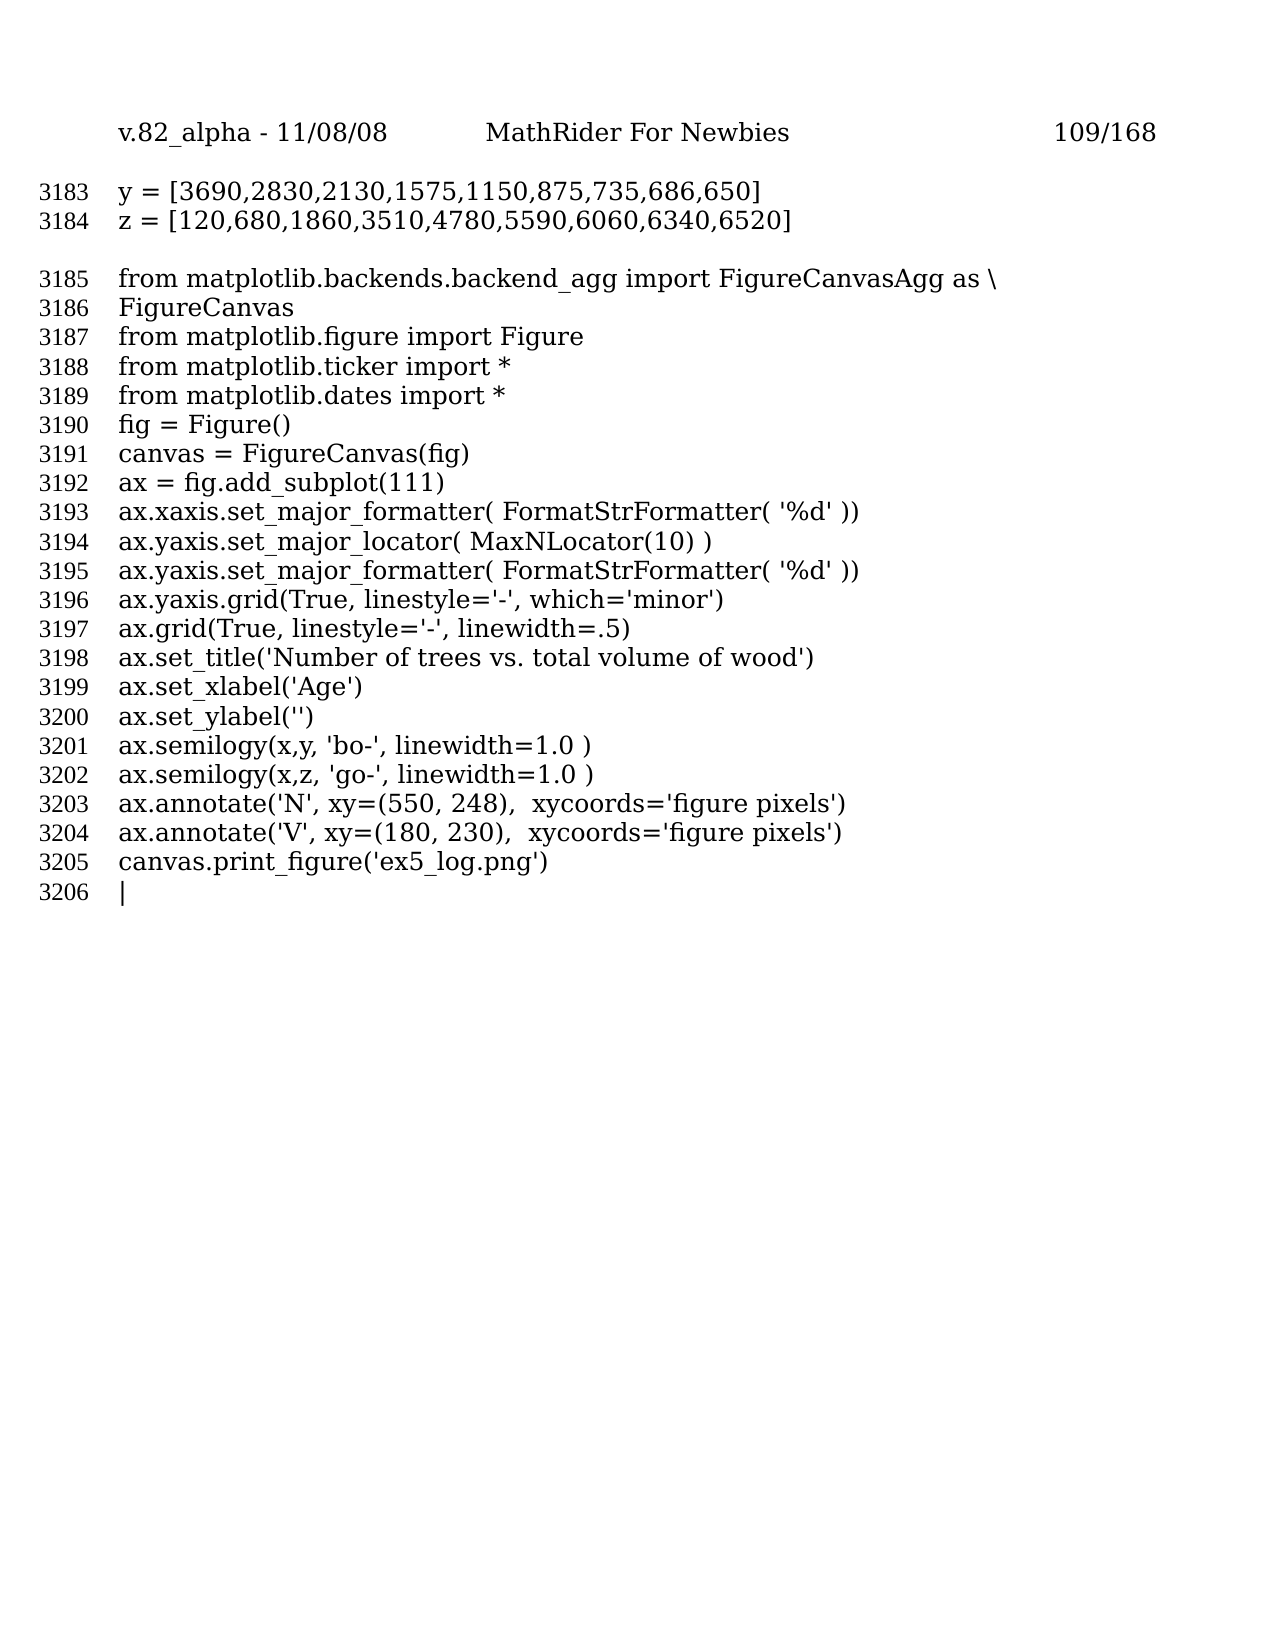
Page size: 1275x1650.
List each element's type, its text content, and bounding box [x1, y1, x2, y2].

text z = [120,680,1860,3510,4780,5590,6060,6340,6520] [118, 206, 1157, 235]
text canvas.print_figure('ex5_log.png') [118, 848, 1157, 877]
text ax.yaxis.set_major_locator( MaxNLocator(10) ) [118, 527, 1157, 556]
text ax.grid(True, linestyle='-', linewidth=.5) [118, 614, 1157, 643]
text ax.set_xlabel('Age') [118, 673, 1157, 702]
text ax.set_title('Number of trees vs. total volume of wood') [118, 643, 1157, 673]
text canvas = FigureCanvas(fig) [118, 439, 1157, 468]
text ax = fig.add_subplot(111) [118, 468, 1157, 498]
text ax.semilogy(x,z, 'go-', linewidth=1.0 ) [118, 760, 1157, 789]
text fig = Figure() [118, 410, 1157, 439]
text | [118, 877, 1157, 906]
text ax.yaxis.set_major_formatter( FormatStrFormatter( '%d' )) [118, 556, 1157, 585]
text from matplotlib.dates import * [118, 381, 1157, 410]
text ax.yaxis.grid(True, linestyle='-', which='minor') [118, 585, 1157, 614]
text ax.annotate('N', xy=(550, 248), xycoords='figure pixels') [118, 789, 1157, 818]
text ax.set_ylabel('') [118, 702, 1157, 731]
text ax.semilogy(x,y, 'bo-', linewidth=1.0 ) [118, 731, 1157, 760]
text from matplotlib.backends.backend_agg import FigureCanvasAgg as \ FigureCanvas [118, 264, 1157, 323]
text ax.xaxis.set_major_formatter( FormatStrFormatter( '%d' )) [118, 498, 1157, 527]
text y = [3690,2830,2130,1575,1150,875,735,686,650] [118, 177, 1157, 206]
text from matplotlib.ticker import * [118, 352, 1157, 381]
text from matplotlib.figure import Figure [118, 323, 1157, 352]
text ax.annotate('V', xy=(180, 230), xycoords='figure pixels') [118, 818, 1157, 848]
